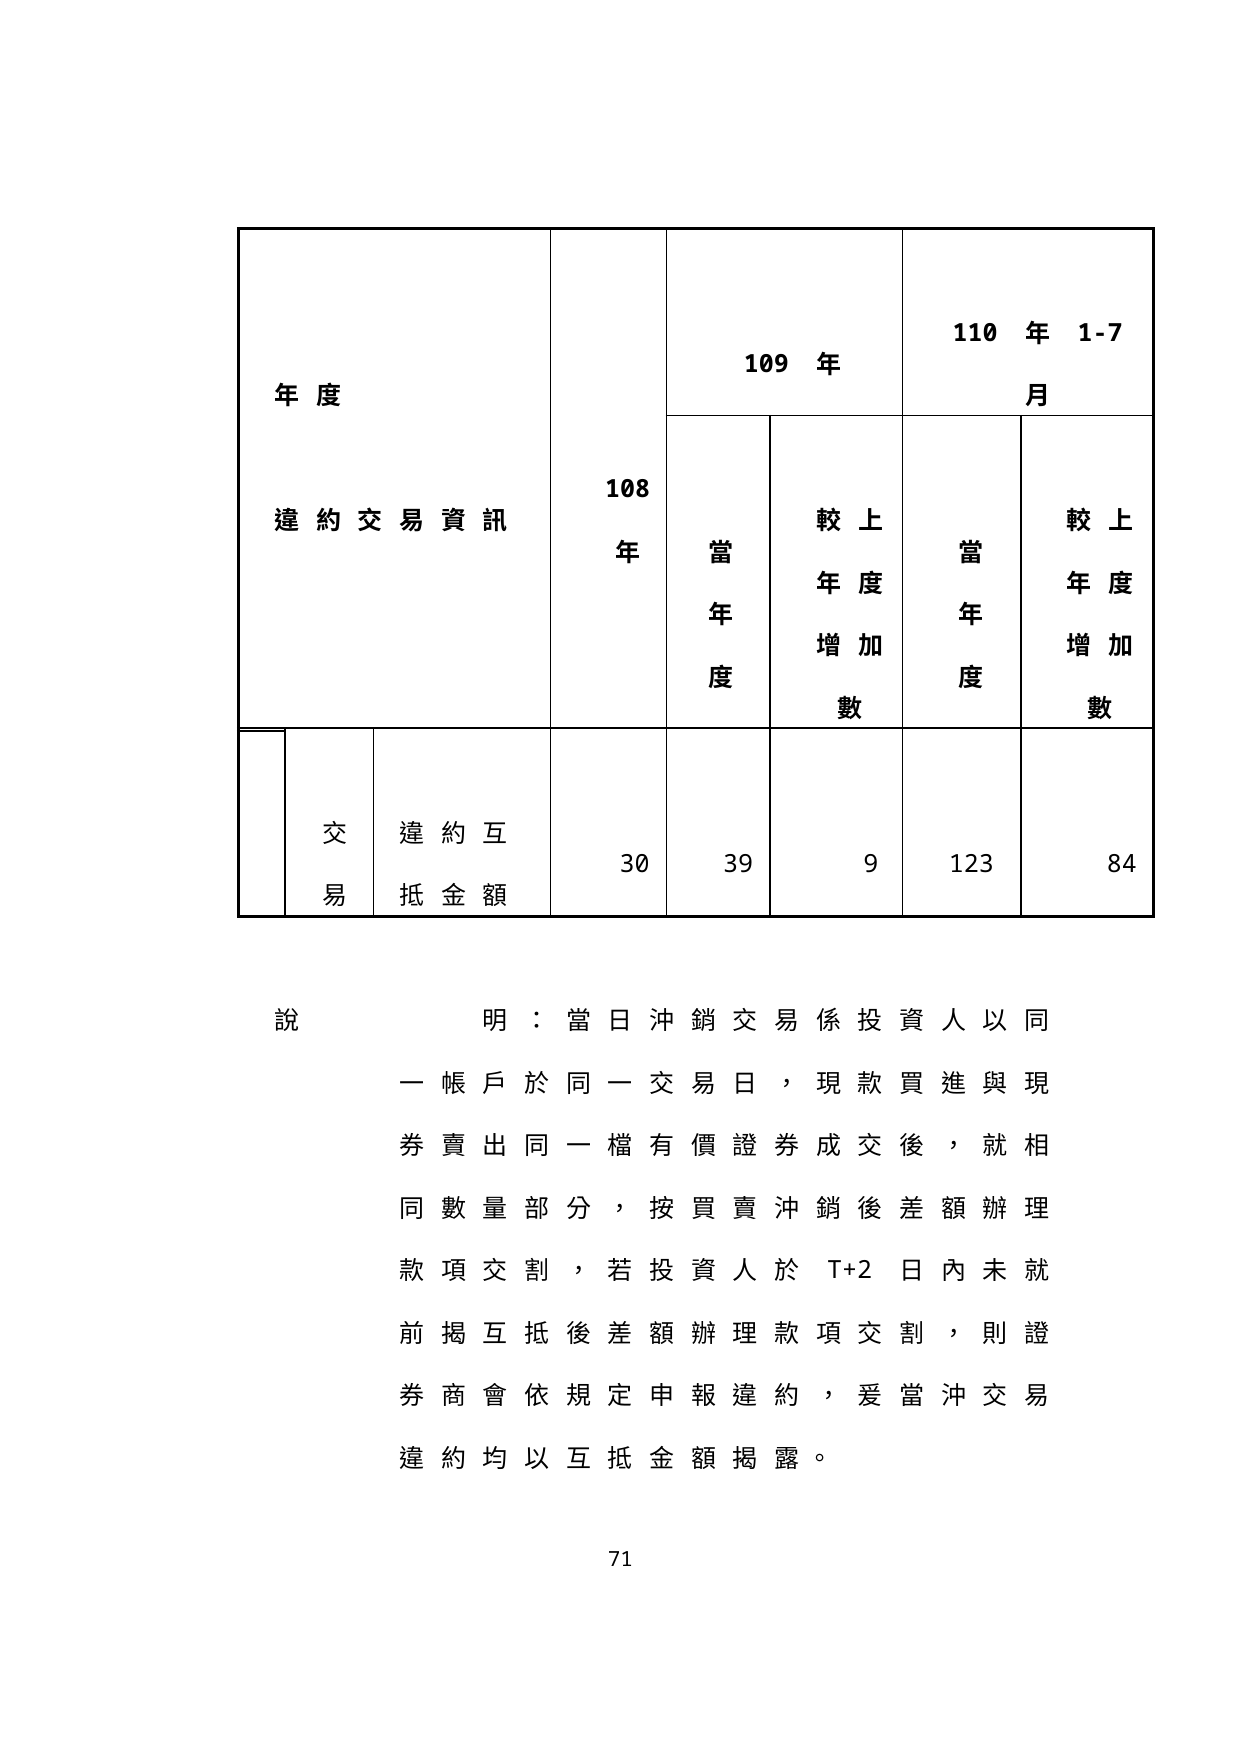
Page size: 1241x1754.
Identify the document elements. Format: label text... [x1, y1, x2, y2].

table_header 年度 違約交易資訊 [240, 230, 550, 727]
table_cell 合計 [240, 732, 284, 915]
table_cell 違約互抵金額 [374, 729, 550, 915]
table_cell 30 [551, 729, 666, 915]
table_cell 84 [1022, 729, 1152, 915]
table_cell 39 [667, 729, 769, 915]
table_cell 123 [903, 729, 1020, 915]
table_header 109年 [667, 230, 902, 415]
text 說 明：當日沖銷交易係投資人以同一帳戶於同一交易日，現款買進與現券賣出同一檔有價證券成交後，就相同數量部分，按買賣沖銷後差額辦理款項交割，若投資人於T+2日內未就前揭互抵後差額辦理款項交割，則證券商會依規定申報違約，爰當沖交易違約均以互抵金額揭露。 [227, 977, 1058, 1477]
table_header 110年1-7月 [903, 230, 1152, 415]
table_cell 當年度 [667, 416, 769, 727]
table_header 108年 [551, 230, 666, 727]
table_cell 交易 [286, 729, 373, 915]
table_cell 較上年度增加數 [771, 416, 902, 727]
table_cell 當年度 [903, 416, 1020, 727]
table_cell 9 [771, 729, 902, 915]
table_cell 較上年度增加數 [1022, 416, 1152, 727]
